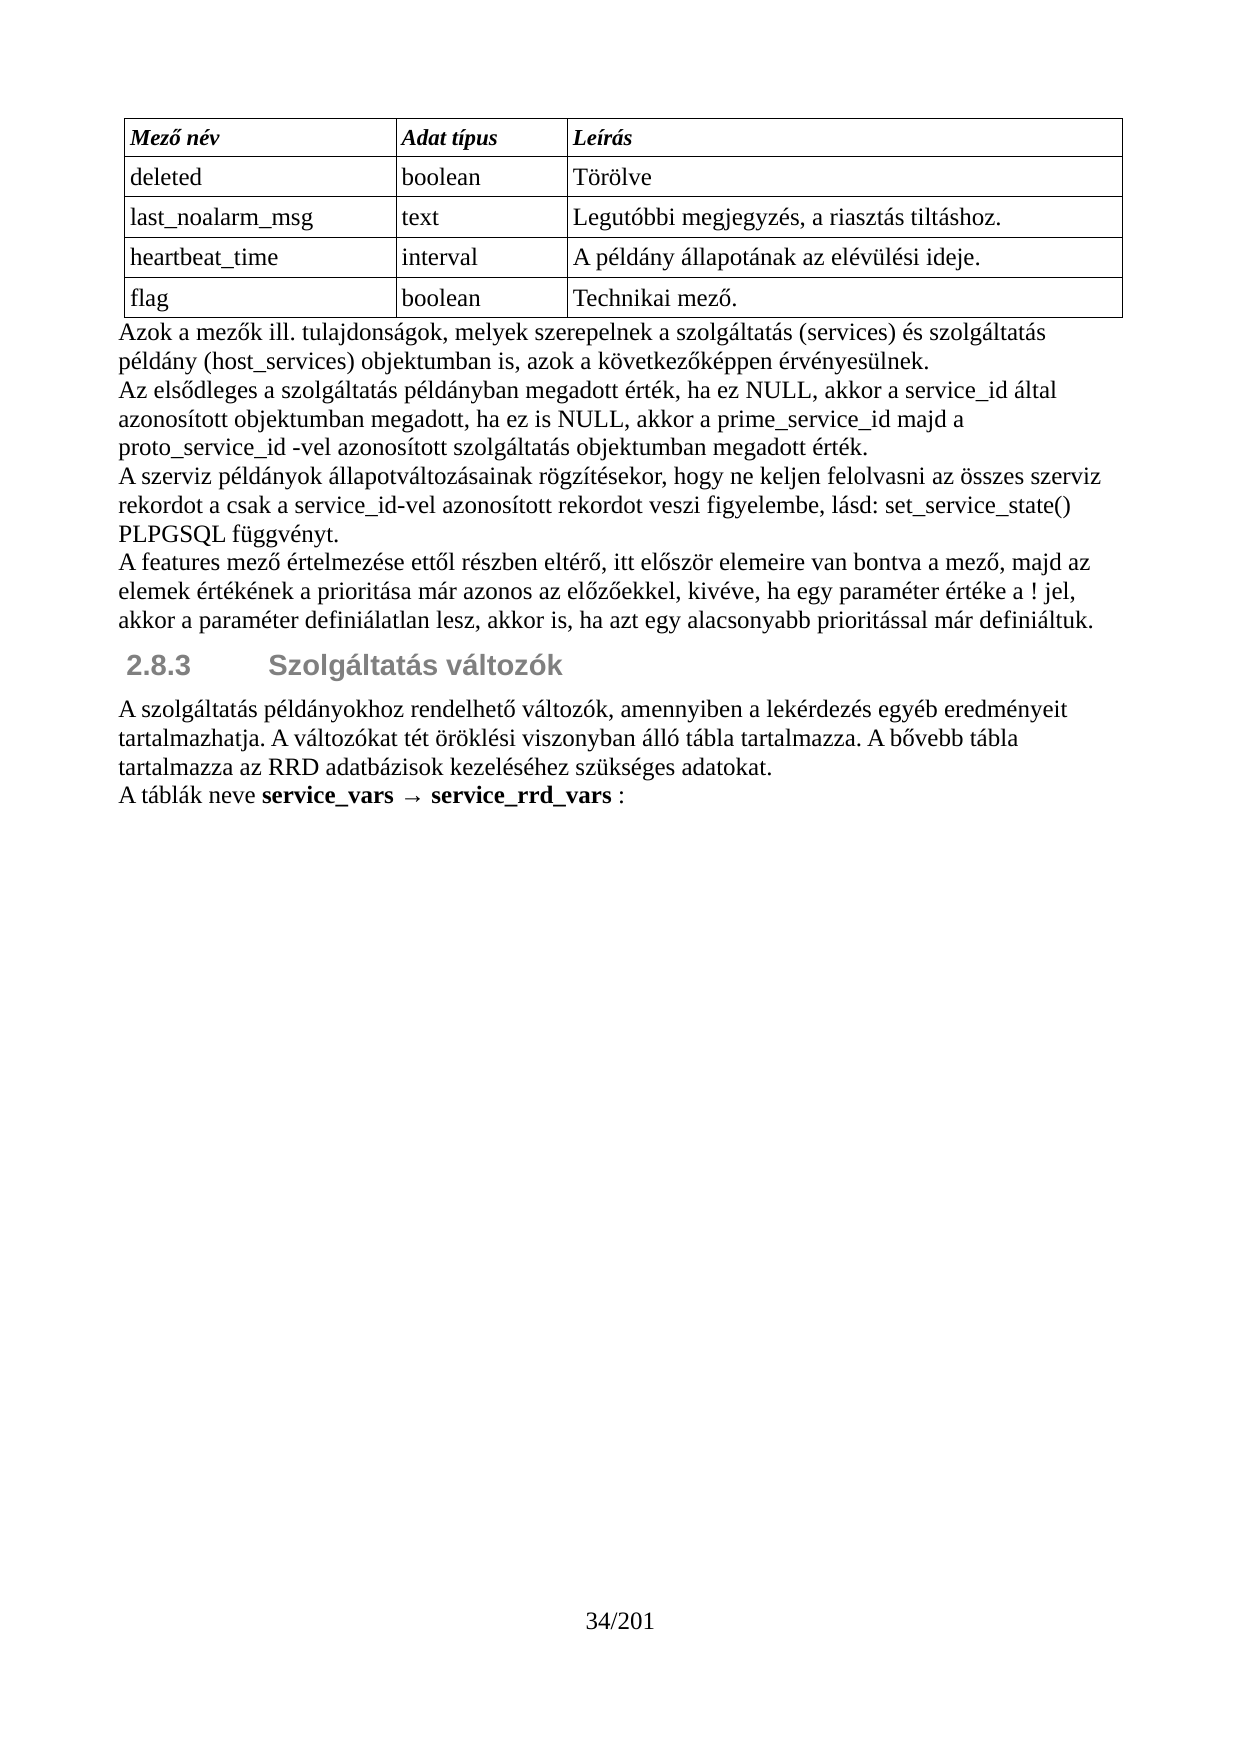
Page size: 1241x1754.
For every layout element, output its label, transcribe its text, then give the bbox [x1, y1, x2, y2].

table_cell flag [125, 278, 396, 317]
table_cell text [397, 197, 567, 237]
table_cell interval [397, 238, 567, 277]
table_cell boolean [397, 278, 567, 317]
table_cell deleted [125, 157, 396, 196]
table_header Leírás [568, 119, 1122, 156]
table_cell Törölve [568, 157, 1122, 196]
text A táblák neve service_vars → service_rrd_vars : [118, 781, 1122, 809]
text A features mező értelmezése ettől részben eltérő, itt először elemeire van bontva a mező, majd az elemek értékének a prioritása már azonos az előzőekkel, kivéve, ha egy paraméter értéke a ! jel, akkor a paraméter definiálatlan lesz, akkor is, ha azt egy alacsonyabb prioritással már definiáltuk. [118, 547, 1122, 634]
table_cell Technikai mező. [568, 278, 1122, 317]
subtitle Szolgáltatás változók [118, 648, 1122, 682]
table_cell last_noalarm_msg [125, 197, 396, 237]
table_header Mező név [125, 119, 396, 156]
text A szolgáltatás példányokhoz rendelhető változók, amennyiben a lekérdezés egyéb eredményeit tartalmazhatja. A változókat tét öröklési viszonyban álló tábla tartalmazza. A bővebb tábla tartalmazza az RRD adatbázisok kezeléséhez szükséges adatokat. [118, 694, 1122, 781]
text Az elsődleges a szolgáltatás példányban megadott érték, ha ez NULL, akkor a service_id által azonosított objektumban megadott, ha ez is NULL, akkor a prime_service_id majd a proto_service_id -vel azonosított szolgáltatás objektumban megadott érték. [118, 375, 1122, 461]
table_cell Legutóbbi megjegyzés, a riasztás tiltáshoz. [568, 197, 1122, 237]
table_header Adat típus [397, 119, 567, 156]
table_cell boolean [397, 157, 567, 196]
text Azok a mezők ill. tulajdonságok, melyek szerepelnek a szolgáltatás (services) és szolgáltatás példány (host_services) objektumban is, azok a következőképpen érvényesülnek. [118, 317, 1122, 375]
text A szerviz példányok állapotváltozásainak rögzítésekor, hogy ne keljen felolvasni az összes szerviz rekordot a csak a service_id-vel azonosított rekordot veszi figyelembe, lásd: set_service_state() PLPGSQL függvényt. [118, 461, 1122, 547]
table_cell A példány állapotának az elévülési ideje. [568, 238, 1122, 277]
table_cell heartbeat_time [125, 238, 396, 277]
